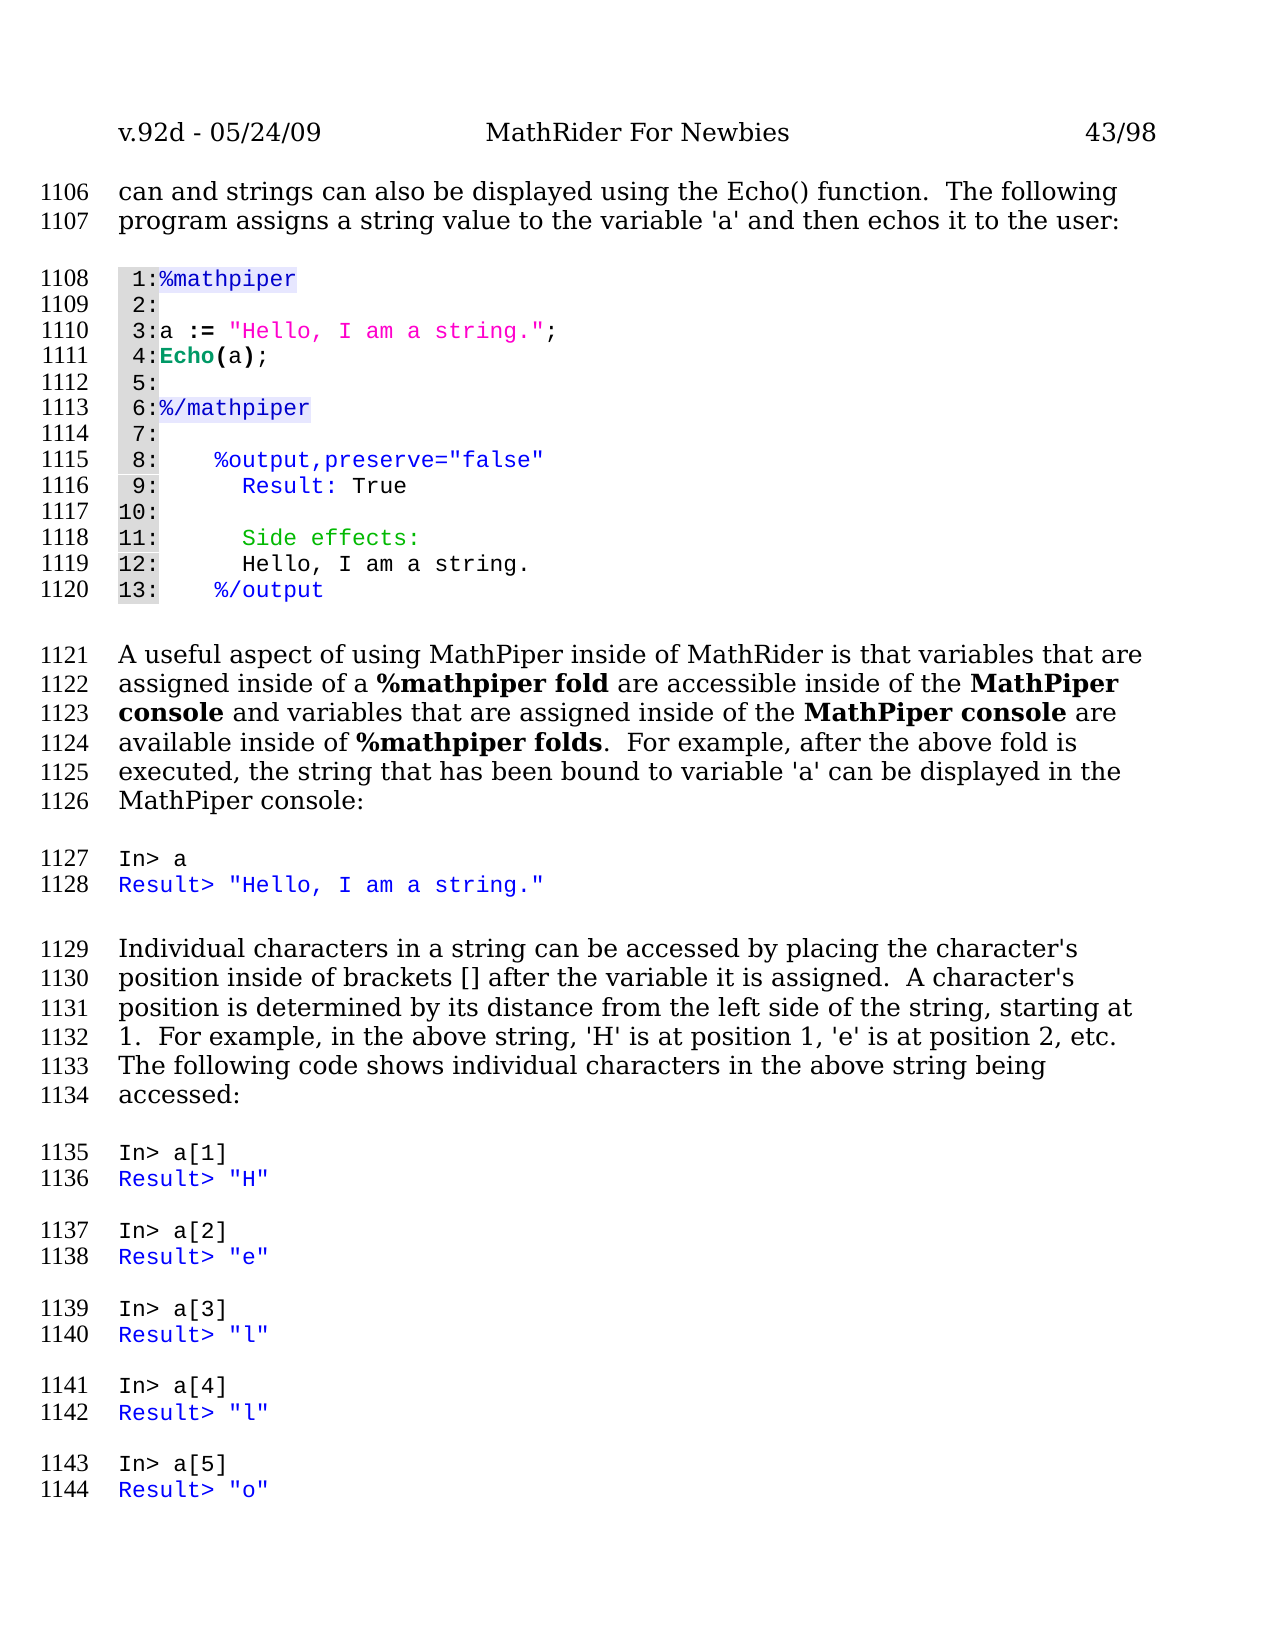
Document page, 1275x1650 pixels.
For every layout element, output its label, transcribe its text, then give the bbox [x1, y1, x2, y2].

text Individual characters in a string can be accessed by placing the character's position inside of brackets [] after the variable it is assigned. A character's position is determined by its distance from the left side of the string, starting at 1. For example, in the above string, 'H' is at position 1, 'e' is at position 2, etc. The following code shows individual characters in the above string being accessed: [118, 934, 1157, 1109]
text 1:%mathpiper [118, 267, 1157, 293]
text 3:a := "Hello, I am a string."; [118, 319, 1157, 345]
text In> a[5] [118, 1453, 1157, 1479]
text Result> "l" [118, 1323, 1157, 1349]
text 6:%/mathpiper [118, 397, 1157, 423]
text In> a[1] [118, 1141, 1157, 1167]
text In> a [118, 847, 1157, 873]
text 12: Hello, I am a string. [118, 552, 1157, 578]
text 9: Result: True [118, 474, 1157, 501]
text Result> "Hello, I am a string." [118, 873, 1157, 899]
text 5: [118, 371, 1157, 397]
text 8: %output,preserve="false" [118, 449, 1157, 474]
text Result> "o" [118, 1479, 1157, 1504]
text Result> "l" [118, 1401, 1157, 1427]
text In> a[2] [118, 1219, 1157, 1245]
text 7: [118, 423, 1157, 449]
text In> a[4] [118, 1375, 1157, 1401]
text 4:Echo(a); [118, 345, 1157, 371]
text 13: %/output [118, 578, 1157, 604]
text Result> "H" [118, 1167, 1157, 1193]
text Result> "e" [118, 1245, 1157, 1271]
text 2: [118, 293, 1157, 319]
text can and strings can also be displayed using the Echo() function. The following program assigns a string value to the variable 'a' and then echos it to the user: [118, 177, 1157, 235]
text 10: [118, 501, 1157, 526]
text 11: Side effects: [118, 526, 1157, 552]
text A useful aspect of using MathPiper inside of MathRider is that variables that are assigned inside of a %mathpiper fold are accessible inside of the MathPiper console and variables that are assigned inside of the MathPiper console are available inside of %mathpiper folds. For example, after the above fold is executed, the string that has been bound to variable 'a' can be displayed in the MathPiper console: [118, 640, 1157, 815]
text In> a[3] [118, 1297, 1157, 1323]
